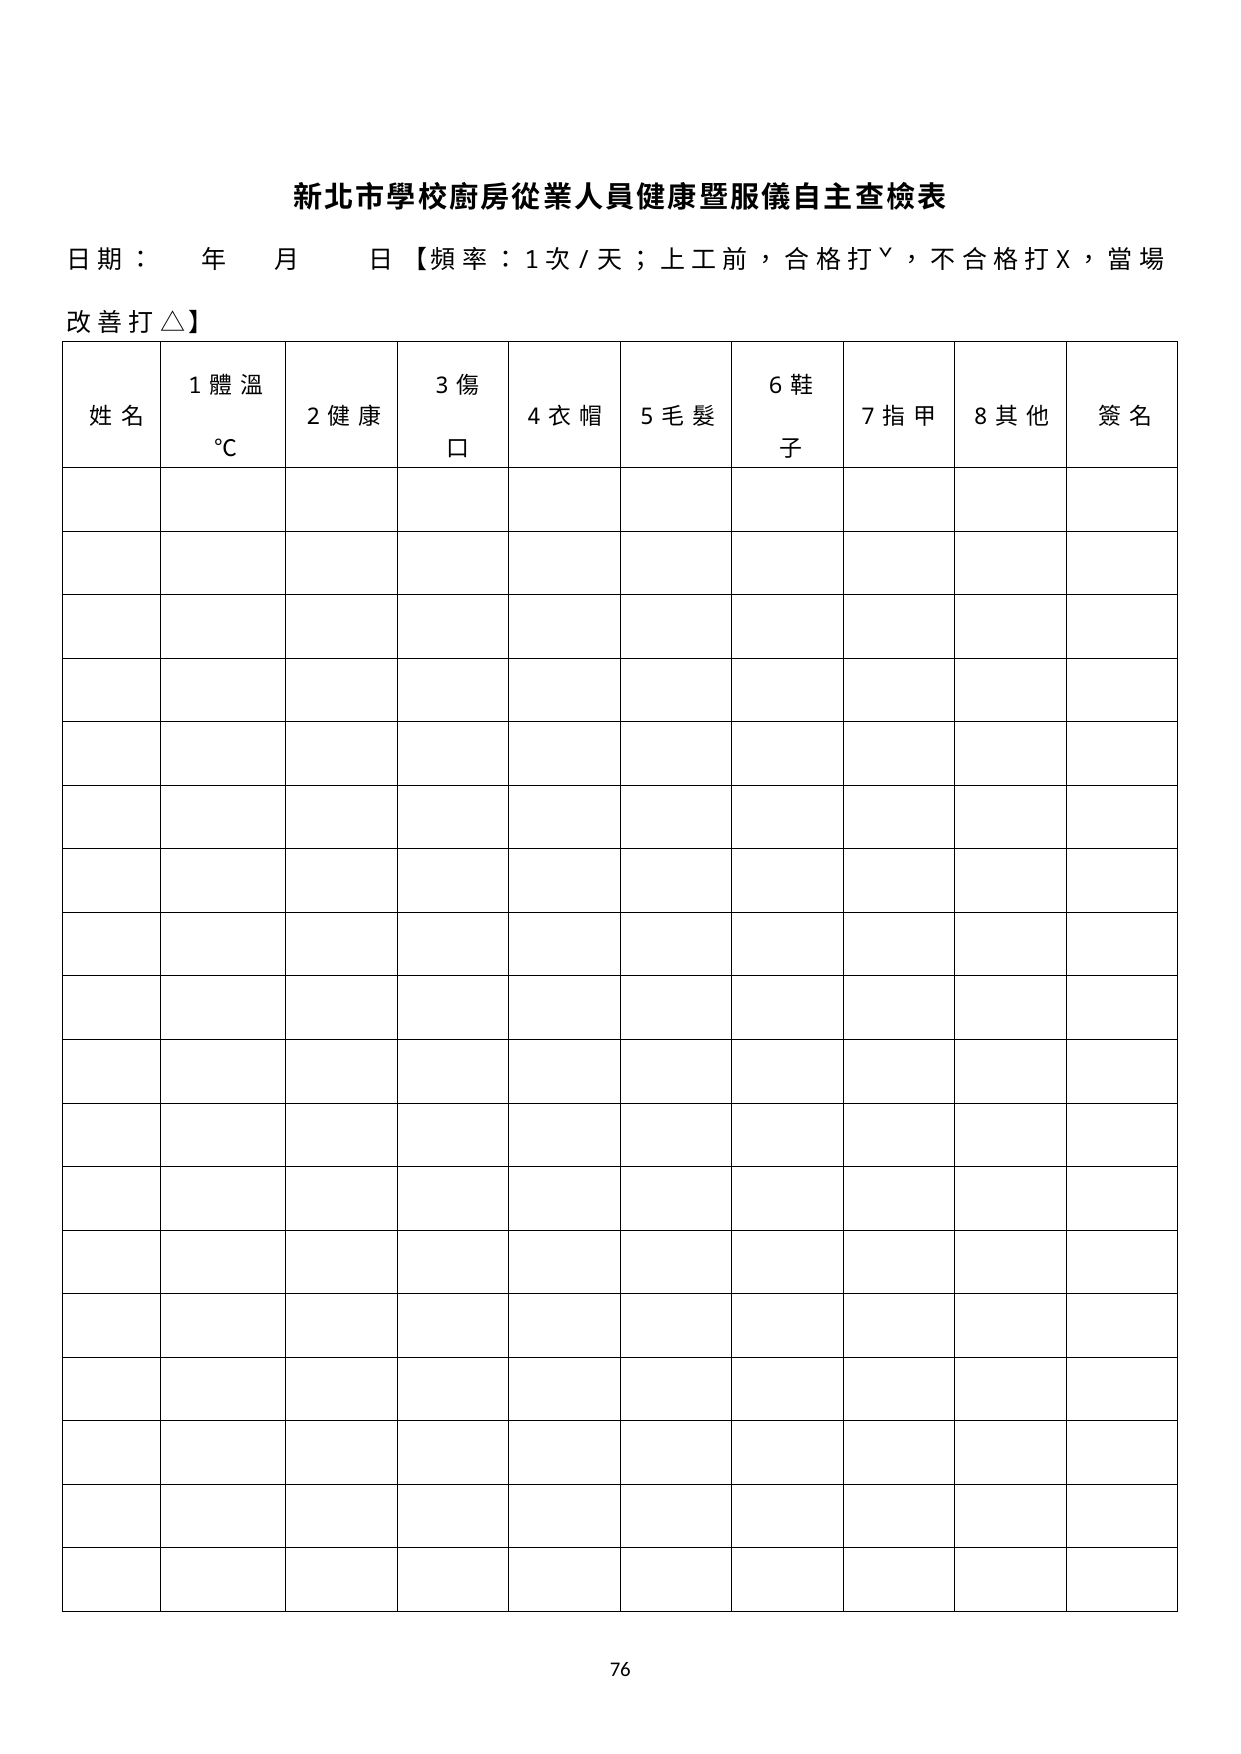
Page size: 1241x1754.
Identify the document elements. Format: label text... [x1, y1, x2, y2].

table_cell [509, 913, 620, 975]
table_cell [161, 1421, 285, 1484]
table_cell [161, 786, 285, 848]
table_cell [286, 1104, 397, 1166]
table_cell [844, 1104, 954, 1166]
table_cell [621, 786, 731, 848]
table_cell [844, 1548, 954, 1611]
table_cell [621, 1421, 731, 1484]
table_cell [1067, 659, 1177, 721]
table_cell [63, 1485, 160, 1547]
table_cell [509, 1167, 620, 1229]
table_cell [63, 1040, 160, 1102]
table_cell [161, 722, 285, 785]
table_cell [1067, 722, 1177, 785]
table_cell [286, 1358, 397, 1420]
table_cell [63, 532, 160, 594]
table_cell [955, 1231, 1066, 1293]
table_cell [955, 532, 1066, 594]
table_cell [732, 595, 843, 658]
table_cell [621, 595, 731, 658]
table_cell [732, 1294, 843, 1357]
table_header 1體溫℃ [161, 342, 285, 467]
table_cell [621, 659, 731, 721]
table_cell [732, 786, 843, 848]
table_cell [398, 849, 508, 912]
table_cell [844, 595, 954, 658]
table_cell [955, 659, 1066, 721]
table_cell [509, 1294, 620, 1357]
table_cell [286, 722, 397, 785]
table_cell [955, 1421, 1066, 1484]
table_cell [161, 1548, 285, 1611]
table_cell [844, 786, 954, 848]
table_cell [161, 1294, 285, 1357]
table_cell [398, 976, 508, 1039]
table_cell [398, 659, 508, 721]
table_cell [286, 1294, 397, 1357]
table_cell [509, 595, 620, 658]
table_cell [509, 1040, 620, 1102]
table_header 4衣帽 [509, 342, 620, 467]
table_cell [844, 1294, 954, 1357]
table_cell [398, 468, 508, 531]
table_cell [161, 1104, 285, 1166]
table_cell [286, 1167, 397, 1229]
table_cell [63, 1421, 160, 1484]
table_cell [844, 1358, 954, 1420]
table_cell [63, 849, 160, 912]
table_cell [63, 1548, 160, 1611]
table_cell [844, 849, 954, 912]
table_cell [398, 1421, 508, 1484]
table_cell [732, 849, 843, 912]
table_cell [732, 468, 843, 531]
table_cell [732, 1421, 843, 1484]
table_cell [286, 1040, 397, 1102]
table_cell [955, 976, 1066, 1039]
table_cell [509, 1358, 620, 1420]
table_cell [955, 849, 1066, 912]
table_cell [621, 913, 731, 975]
table_cell [955, 1167, 1066, 1229]
table_cell [161, 849, 285, 912]
table_cell [286, 659, 397, 721]
table_cell [398, 1231, 508, 1293]
table_cell [844, 1167, 954, 1229]
table_cell [844, 1231, 954, 1293]
table_cell [398, 1294, 508, 1357]
table_header 6鞋子 [732, 342, 843, 467]
table_cell [63, 1294, 160, 1357]
table_cell [161, 468, 285, 531]
table_cell [398, 786, 508, 848]
table_cell [63, 468, 160, 531]
table_header 8其他 [955, 342, 1066, 467]
table_header 姓名 [63, 342, 160, 467]
table_cell [844, 976, 954, 1039]
table_cell [286, 786, 397, 848]
table_cell [509, 786, 620, 848]
table_cell [509, 1231, 620, 1293]
table_cell [732, 1167, 843, 1229]
table_cell [286, 1421, 397, 1484]
table_cell [844, 722, 954, 785]
table_cell [161, 595, 285, 658]
table_cell [732, 1548, 843, 1611]
table_header 簽名 [1067, 342, 1177, 467]
table_cell [621, 1358, 731, 1420]
table_cell [509, 1548, 620, 1611]
table_cell [398, 1358, 508, 1420]
table_cell [398, 1167, 508, 1229]
table_cell [509, 1485, 620, 1547]
table_cell [621, 1104, 731, 1166]
table_cell [509, 722, 620, 785]
table_cell [63, 1231, 160, 1293]
table_cell [398, 1040, 508, 1102]
table_cell [1067, 1294, 1177, 1357]
table_cell [732, 976, 843, 1039]
table_cell [844, 532, 954, 594]
table_cell [1067, 1231, 1177, 1293]
table_cell [63, 595, 160, 658]
table_cell [1067, 1040, 1177, 1102]
table_header 7指甲 [844, 342, 954, 467]
table_cell [398, 1104, 508, 1166]
table_cell [161, 1231, 285, 1293]
table_cell [844, 913, 954, 975]
table_cell [732, 913, 843, 975]
table_cell [63, 1104, 160, 1166]
table_cell [621, 1294, 731, 1357]
table_cell [844, 1485, 954, 1547]
table_cell [732, 532, 843, 594]
table_cell [621, 1231, 731, 1293]
table_cell [398, 1548, 508, 1611]
table_cell [286, 1485, 397, 1547]
table_cell [286, 595, 397, 658]
table_cell [955, 1040, 1066, 1102]
table_cell [732, 1040, 843, 1102]
table_cell [1067, 913, 1177, 975]
table_cell [844, 1421, 954, 1484]
table_cell [509, 1421, 620, 1484]
table_header 2健康 [286, 342, 397, 467]
text 日期： 年 月 日【頻率：1次/天；上工前，合格打ˇ，不合格打Χ，當場改善打△】 [63, 216, 1177, 341]
table_cell [1067, 849, 1177, 912]
table_cell [161, 913, 285, 975]
table_cell [509, 468, 620, 531]
table_cell [286, 468, 397, 531]
table_cell [509, 849, 620, 912]
table_cell [1067, 532, 1177, 594]
table_cell [286, 849, 397, 912]
table_cell [732, 1104, 843, 1166]
table_cell [732, 722, 843, 785]
table_cell [621, 1167, 731, 1229]
table_cell [1067, 1104, 1177, 1166]
table_cell [1067, 1358, 1177, 1420]
table_cell [1067, 1167, 1177, 1229]
table_cell [621, 722, 731, 785]
table_cell [621, 849, 731, 912]
table_cell [398, 595, 508, 658]
table_cell [1067, 1421, 1177, 1484]
table_cell [509, 532, 620, 594]
table_cell [1067, 468, 1177, 531]
table_cell [286, 1231, 397, 1293]
table_cell [398, 722, 508, 785]
table_cell [621, 532, 731, 594]
table_cell [63, 976, 160, 1039]
table_cell [955, 786, 1066, 848]
table_cell [161, 1358, 285, 1420]
table_cell [286, 976, 397, 1039]
table_cell [286, 913, 397, 975]
table_cell [621, 468, 731, 531]
table_cell [844, 1040, 954, 1102]
table_cell [621, 1485, 731, 1547]
subtitle 新北市學校廚房從業人員健康暨服儀自主查檢表 [63, 153, 1177, 216]
table_cell [161, 659, 285, 721]
table_cell [286, 532, 397, 594]
table_cell [1067, 786, 1177, 848]
table_cell [621, 1548, 731, 1611]
table_cell [63, 659, 160, 721]
table_cell [161, 532, 285, 594]
table_cell [621, 1040, 731, 1102]
table_cell [1067, 976, 1177, 1039]
table_cell [844, 468, 954, 531]
table_cell [161, 976, 285, 1039]
table_cell [955, 468, 1066, 531]
table_cell [955, 1485, 1066, 1547]
table_cell [161, 1167, 285, 1229]
table_cell [732, 659, 843, 721]
table_cell [1067, 595, 1177, 658]
table_cell [955, 913, 1066, 975]
table_cell [621, 976, 731, 1039]
table_cell [1067, 1548, 1177, 1611]
table_cell [63, 1358, 160, 1420]
table_cell [161, 1040, 285, 1102]
table_cell [955, 595, 1066, 658]
table_cell [955, 1104, 1066, 1166]
table_cell [509, 976, 620, 1039]
table_cell [1067, 1485, 1177, 1547]
table_cell [955, 1294, 1066, 1357]
table_cell [955, 1358, 1066, 1420]
table_cell [509, 659, 620, 721]
table_header 5毛髮 [621, 342, 731, 467]
table_cell [63, 786, 160, 848]
table_cell [844, 659, 954, 721]
table_cell [63, 722, 160, 785]
table_cell [732, 1485, 843, 1547]
table_header 3傷口 [398, 342, 508, 467]
table_cell [509, 1104, 620, 1166]
table_cell [398, 532, 508, 594]
table_cell [732, 1358, 843, 1420]
table_cell [732, 1231, 843, 1293]
table_cell [955, 1548, 1066, 1611]
table_cell [286, 1548, 397, 1611]
table_cell [63, 913, 160, 975]
table_cell [398, 913, 508, 975]
table_cell [161, 1485, 285, 1547]
table_cell [398, 1485, 508, 1547]
table_cell [955, 722, 1066, 785]
table_cell [63, 1167, 160, 1229]
